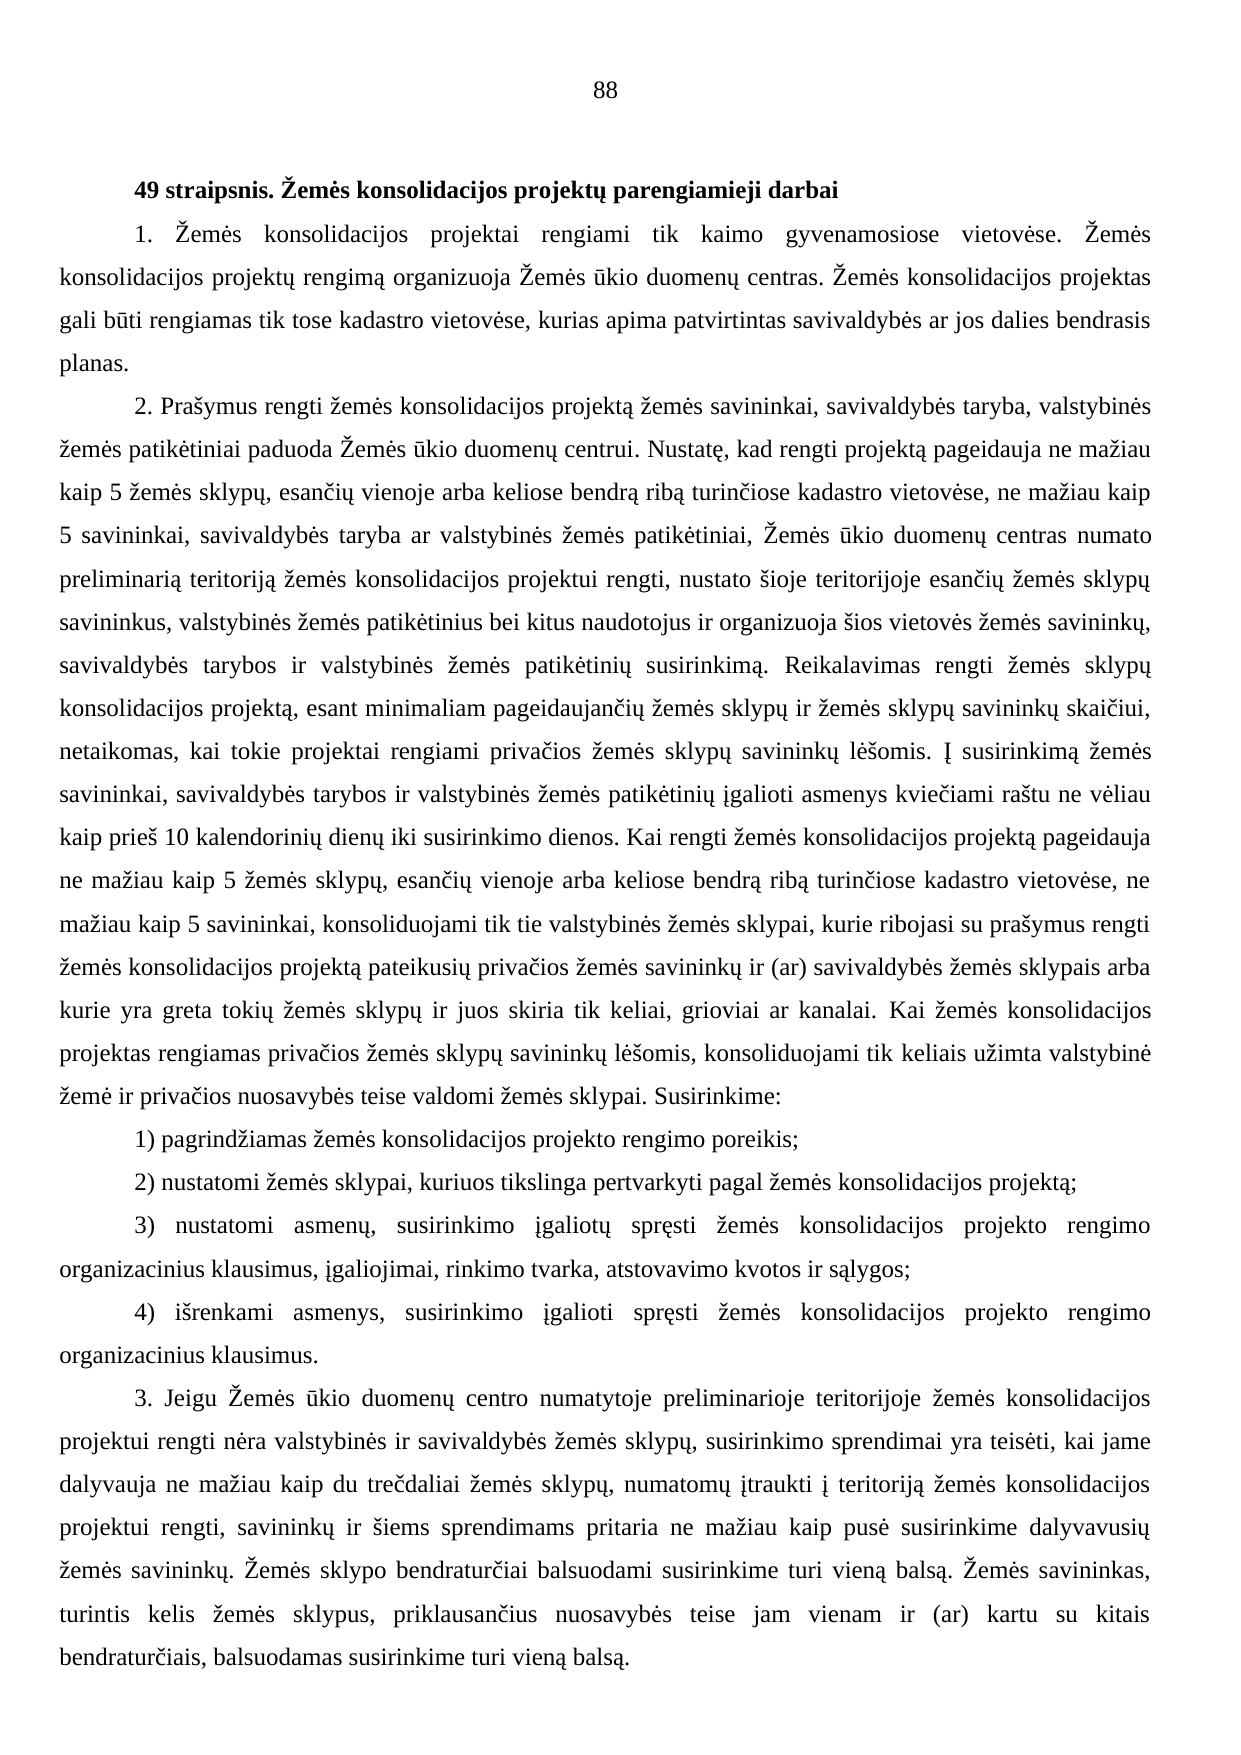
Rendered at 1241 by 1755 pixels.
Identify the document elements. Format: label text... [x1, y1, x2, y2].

text 49 straipsnis. Žemės konsolidacijos projektų parengiamieji darbai [59, 176, 1152, 204]
text 1. Žemės konsolidacijos projektai rengiami tik kaimo gyvenamosiose vietovėse. Žemės konsolidacijos projektų rengimą organizuoja Žemės ūkio duomenų centras. Žemės konsolidacijos projektas gali būti rengiamas tik tose kadastro vietovėse, kurias apima patvirtintas savivaldybės ar jos dalies bendrasis planas. [59, 219, 1152, 377]
text 1) pagrindžiamas žemės konsolidacijos projekto rengimo poreikis; [59, 1124, 1152, 1153]
text 2) nustatomi žemės sklypai, kuriuos tikslinga pertvarkyti pagal žemės konsolidacijos projektą; [59, 1167, 1152, 1196]
text 2. Prašymus rengti žemės konsolidacijos projektą žemės savininkai, savivaldybės taryba, valstybinės žemės patikėtiniai paduoda Žemės ūkio duomenų centrui. Nustatę, kad rengti projektą pageidauja ne mažiau kaip 5 žemės sklypų, esančių vienoje arba keliose bendrą ribą turinčiose kadastro vietovėse, ne mažiau kaip 5 savininkai, savivaldybės taryba ar valstybinės žemės patikėtiniai, Žemės ūkio duomenų centras numato preliminarią teritoriją žemės konsolidacijos projektui rengti, nustato šioje teritorijoje esančių žemės sklypų savininkus, valstybinės žemės patikėtinius bei kitus naudotojus ir organizuoja šios vietovės žemės savininkų, savivaldybės tarybos ir valstybinės žemės patikėtinių susirinkimą. Reikalavimas rengti žemės sklypų konsolidacijos projektą, esant minimaliam pageidaujančių žemės sklypų ir žemės sklypų savininkų skaičiui, netaikomas, kai tokie projektai rengiami privačios žemės sklypų savininkų lėšomis. Į susirinkimą žemės savininkai, savivaldybės tarybos ir valstybinės žemės patikėtinių įgalioti asmenys kviečiami raštu ne vėliau kaip prieš 10 kalendorinių dienų iki susirinkimo dienos. Kai rengti žemės konsolidacijos projektą pageidauja ne mažiau kaip 5 žemės sklypų, esančių vienoje arba keliose bendrą ribą turinčiose kadastro vietovėse, ne mažiau kaip 5 savininkai, konsoliduojami tik tie valstybinės žemės sklypai, kurie ribojasi su prašymus rengti žemės konsolidacijos projektą pateikusių privačios žemės savininkų ir (ar) savivaldybės žemės sklypais arba kurie yra greta tokių žemės sklypų ir juos skiria tik keliai, grioviai ar kanalai. Kai žemės konsolidacijos projektas rengiamas privačios žemės sklypų savininkų lėšomis, konsoliduojami tik keliais užimta valstybinė žemė ir privačios nuosavybės teise valdomi žemės sklypai. Susirinkime: [59, 391, 1152, 1110]
text 3) nustatomi asmenų, susirinkimo įgaliotų spręsti žemės konsolidacijos projekto rengimo organizacinius klausimus, įgaliojimai, rinkimo tvarka, atstovavimo kvotos ir sąlygos; [59, 1211, 1152, 1282]
text 4) išrenkami asmenys, susirinkimo įgalioti spręsti žemės konsolidacijos projekto rengimo organizacinius klausimus. [59, 1297, 1152, 1369]
text 3. Jeigu Žemės ūkio duomenų centro numatytoje preliminarioje teritorijoje žemės konsolidacijos projektui rengti nėra valstybinės ir savivaldybės žemės sklypų, susirinkimo sprendimai yra teisėti, kai jame dalyvauja ne mažiau kaip du trečdaliai žemės sklypų, numatomų įtraukti į teritoriją žemės konsolidacijos projektui rengti, savininkų ir šiems sprendimams pritaria ne mažiau kaip pusė susirinkime dalyvavusių žemės savininkų. Žemės sklypo bendraturčiai balsuodami susirinkime turi vieną balsą. Žemės savininkas, turintis kelis žemės sklypus, priklausančius nuosavybės teise jam vienam ir (ar) kartu su kitais bendraturčiais, balsuodamas susirinkime turi vieną balsą. [59, 1383, 1152, 1671]
